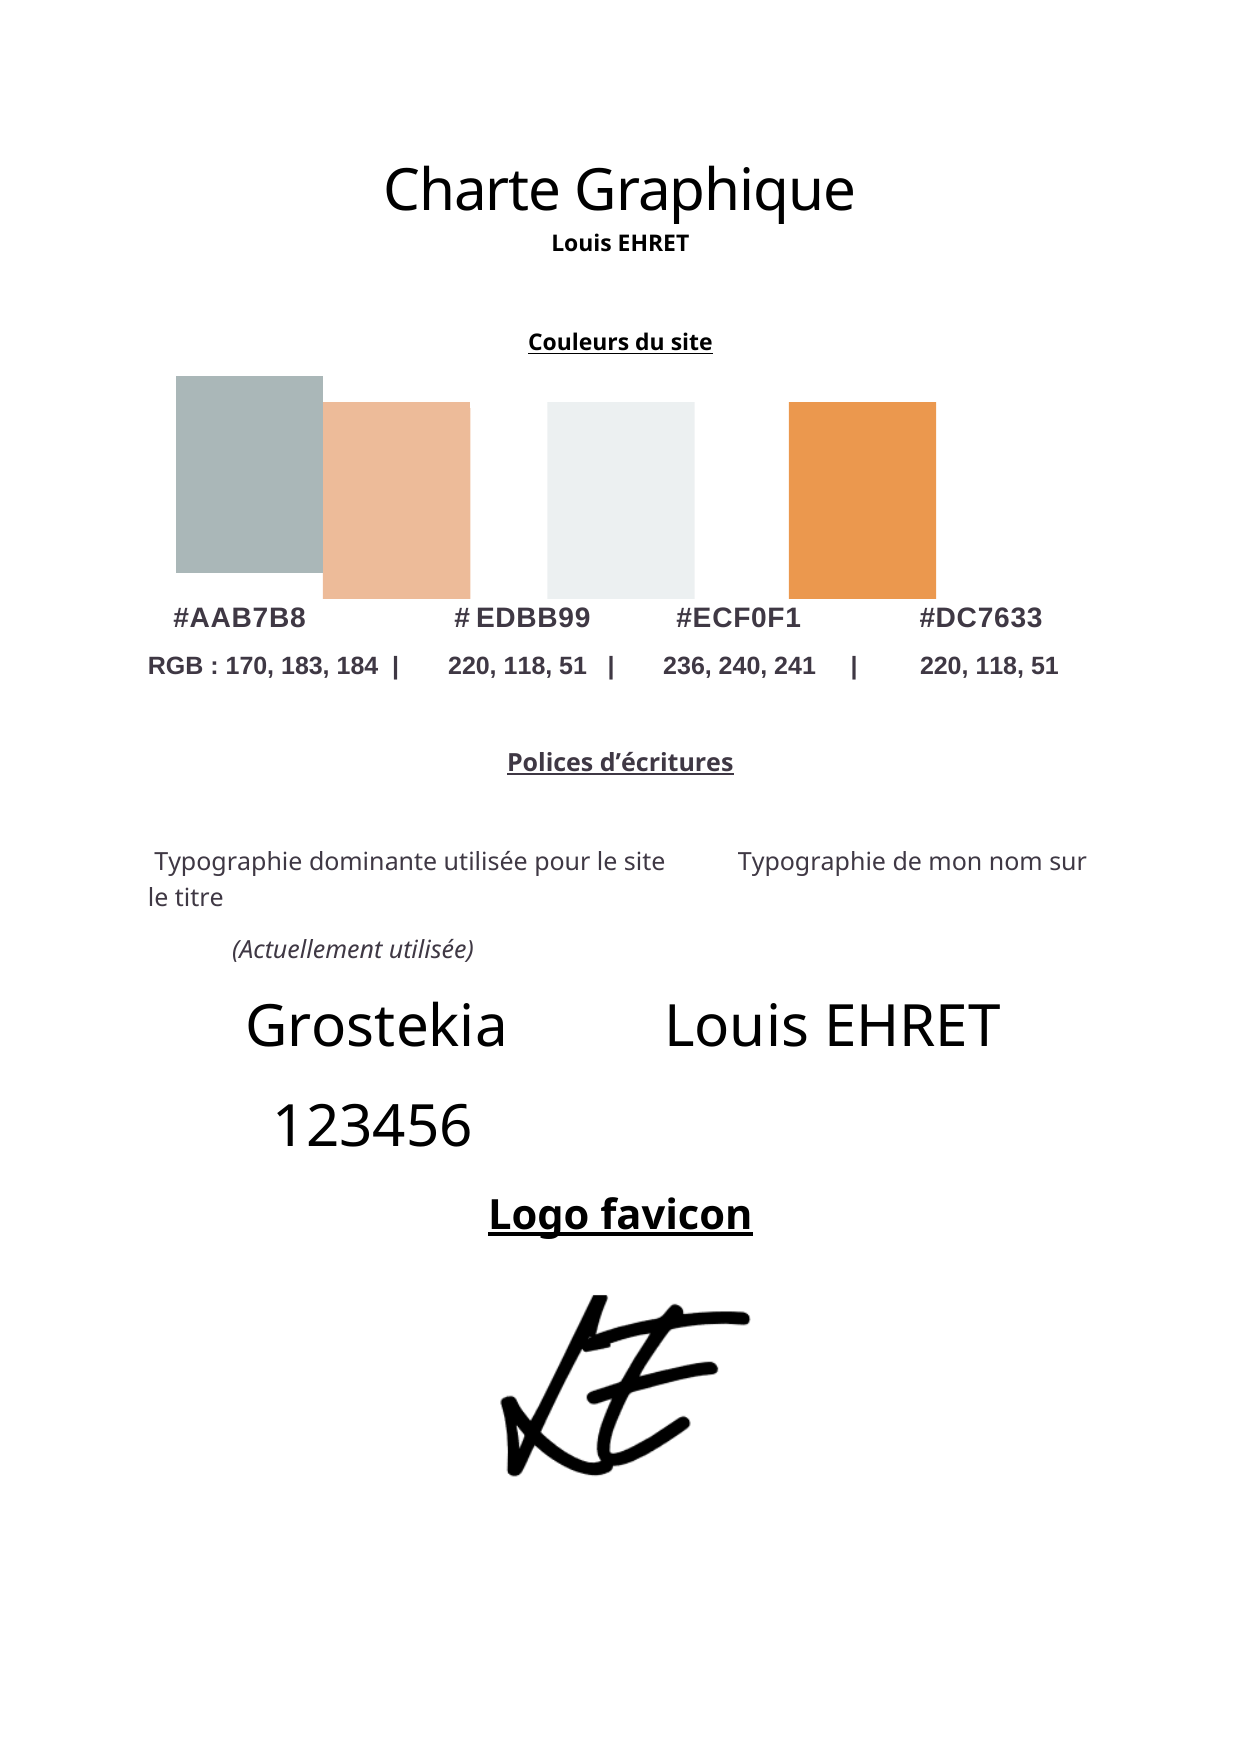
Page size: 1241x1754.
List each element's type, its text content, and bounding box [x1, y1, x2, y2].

text Typographie dominante utilisée pour le site Typographie de mon nom sur le titre [148, 844, 1093, 914]
text Polices d’écritures [148, 745, 1093, 779]
text Grostekia Louis EHRET [148, 984, 1093, 1064]
text Louis EHRET [148, 227, 1093, 258]
text Logo favicon [148, 1184, 1093, 1241]
text Charte Graphique [148, 148, 1093, 227]
text Couleurs du site [148, 326, 1093, 357]
text 123456 [148, 1084, 1093, 1164]
text RGB : 170, 183, 184 | 220, 118, 51 | 236, 240, 241 | 220, 118, 51 [148, 651, 1093, 680]
text #AAB7B8 # EDBB99 #ECF0F1 #DC7633 [148, 376, 1093, 633]
text (Actuellement utilisée) [148, 932, 1093, 966]
